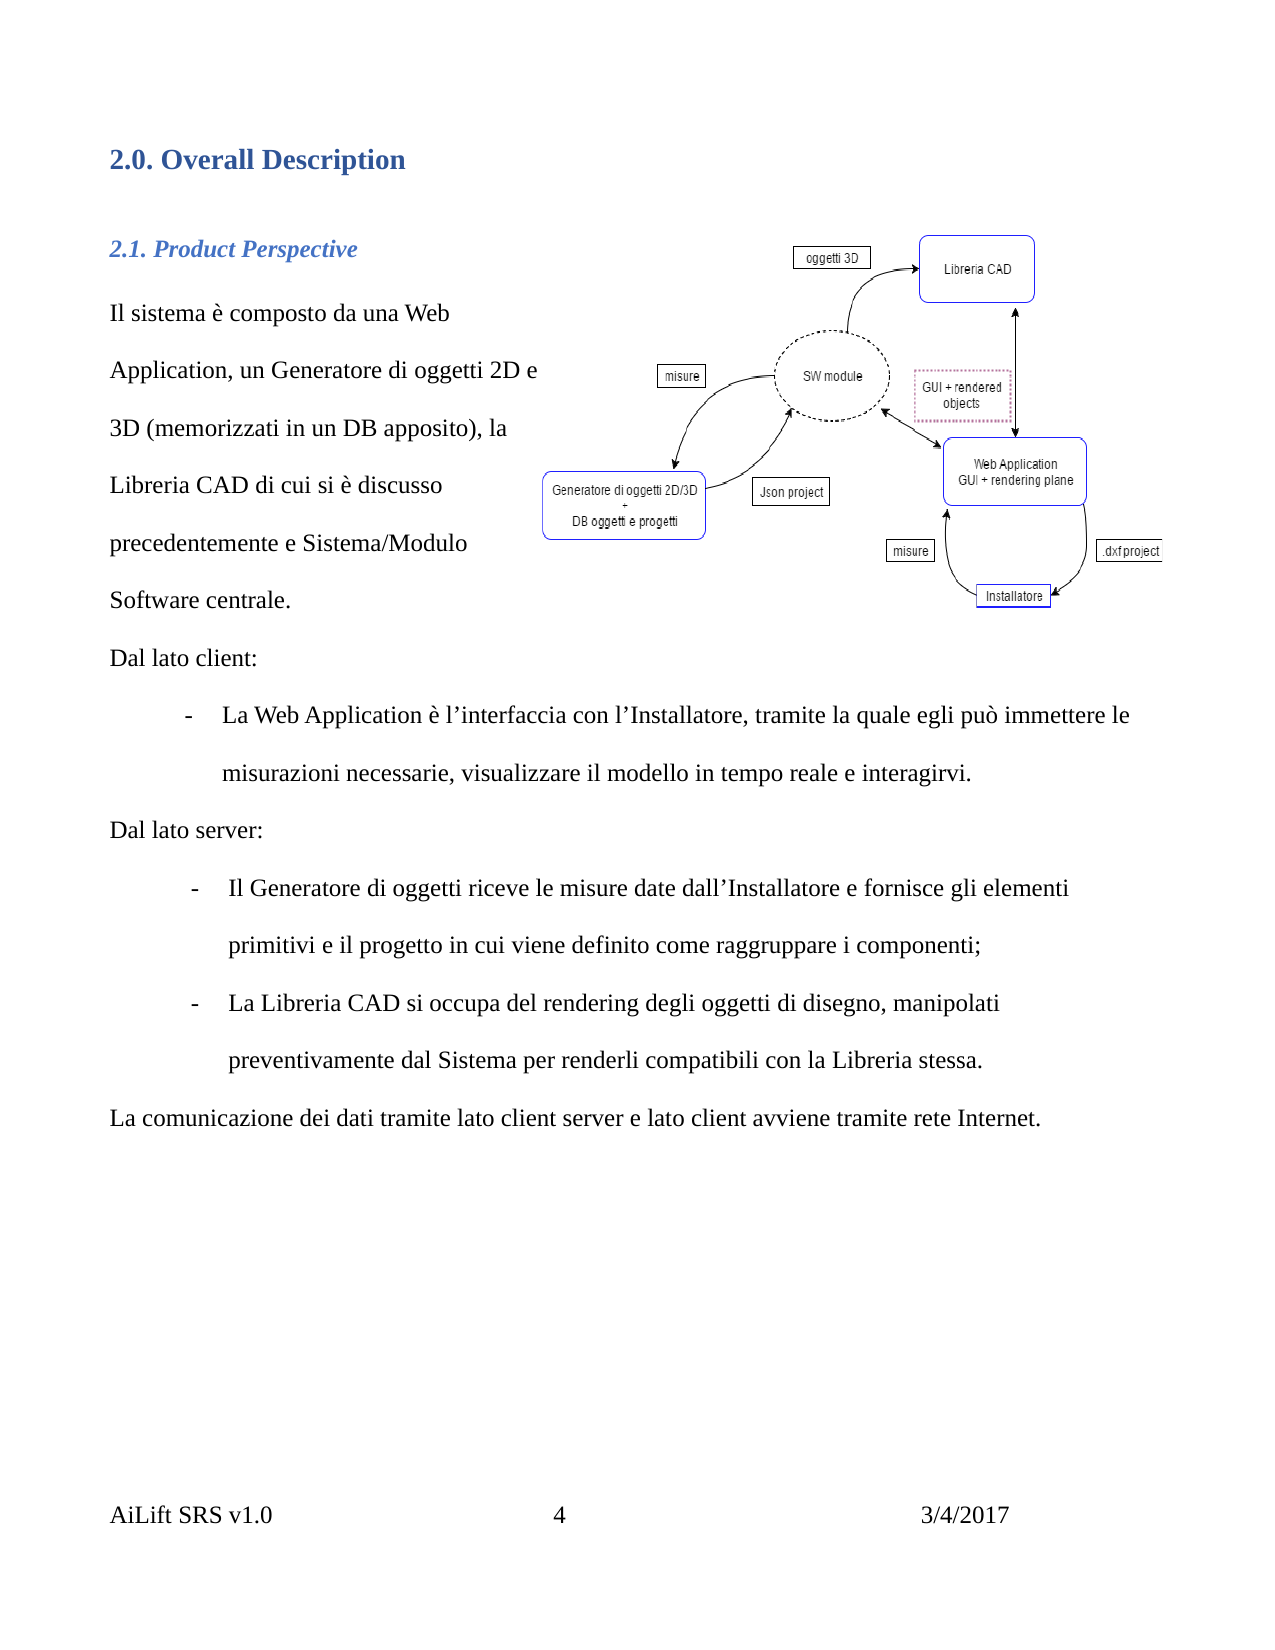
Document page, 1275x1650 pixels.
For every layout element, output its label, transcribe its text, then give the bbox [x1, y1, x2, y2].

text Dal lato client: [109, 643, 1162, 672]
text Dal lato server: [109, 815, 1162, 844]
list La Web Application è l’interfaccia con l’Installatore, tramite la quale egli può immettere le misurazioni necessarie, visualizzare il modello in tempo reale e interagirvi. [184, 700, 1162, 787]
text Il sistema è composto da una Web Application, un Generatore di oggetti 2D e 3D (memorizzati in un DB apposito), la Libreria CAD di cui si è discusso precedentemente e Sistema/Modulo Software centrale. [109, 298, 1162, 614]
text La comunicazione dei dati tramite lato client server e lato client avviene tramite rete Internet. [109, 1103, 1162, 1132]
subtitle 2.0. Overall Description [109, 142, 1162, 176]
list La Libreria CAD si occupa del rendering degli oggetti di disegno, manipolati preventivamente dal Sistema per renderli compatibili con la Libreria stessa. [191, 988, 1162, 1074]
subtitle 2.1. Product Perspective [109, 234, 1162, 263]
list Il Generatore di oggetti riceve le misure date dall’Installatore e fornisce gli elementi primitivi e il progetto in cui viene definito come raggruppare i componenti; [191, 873, 1162, 959]
